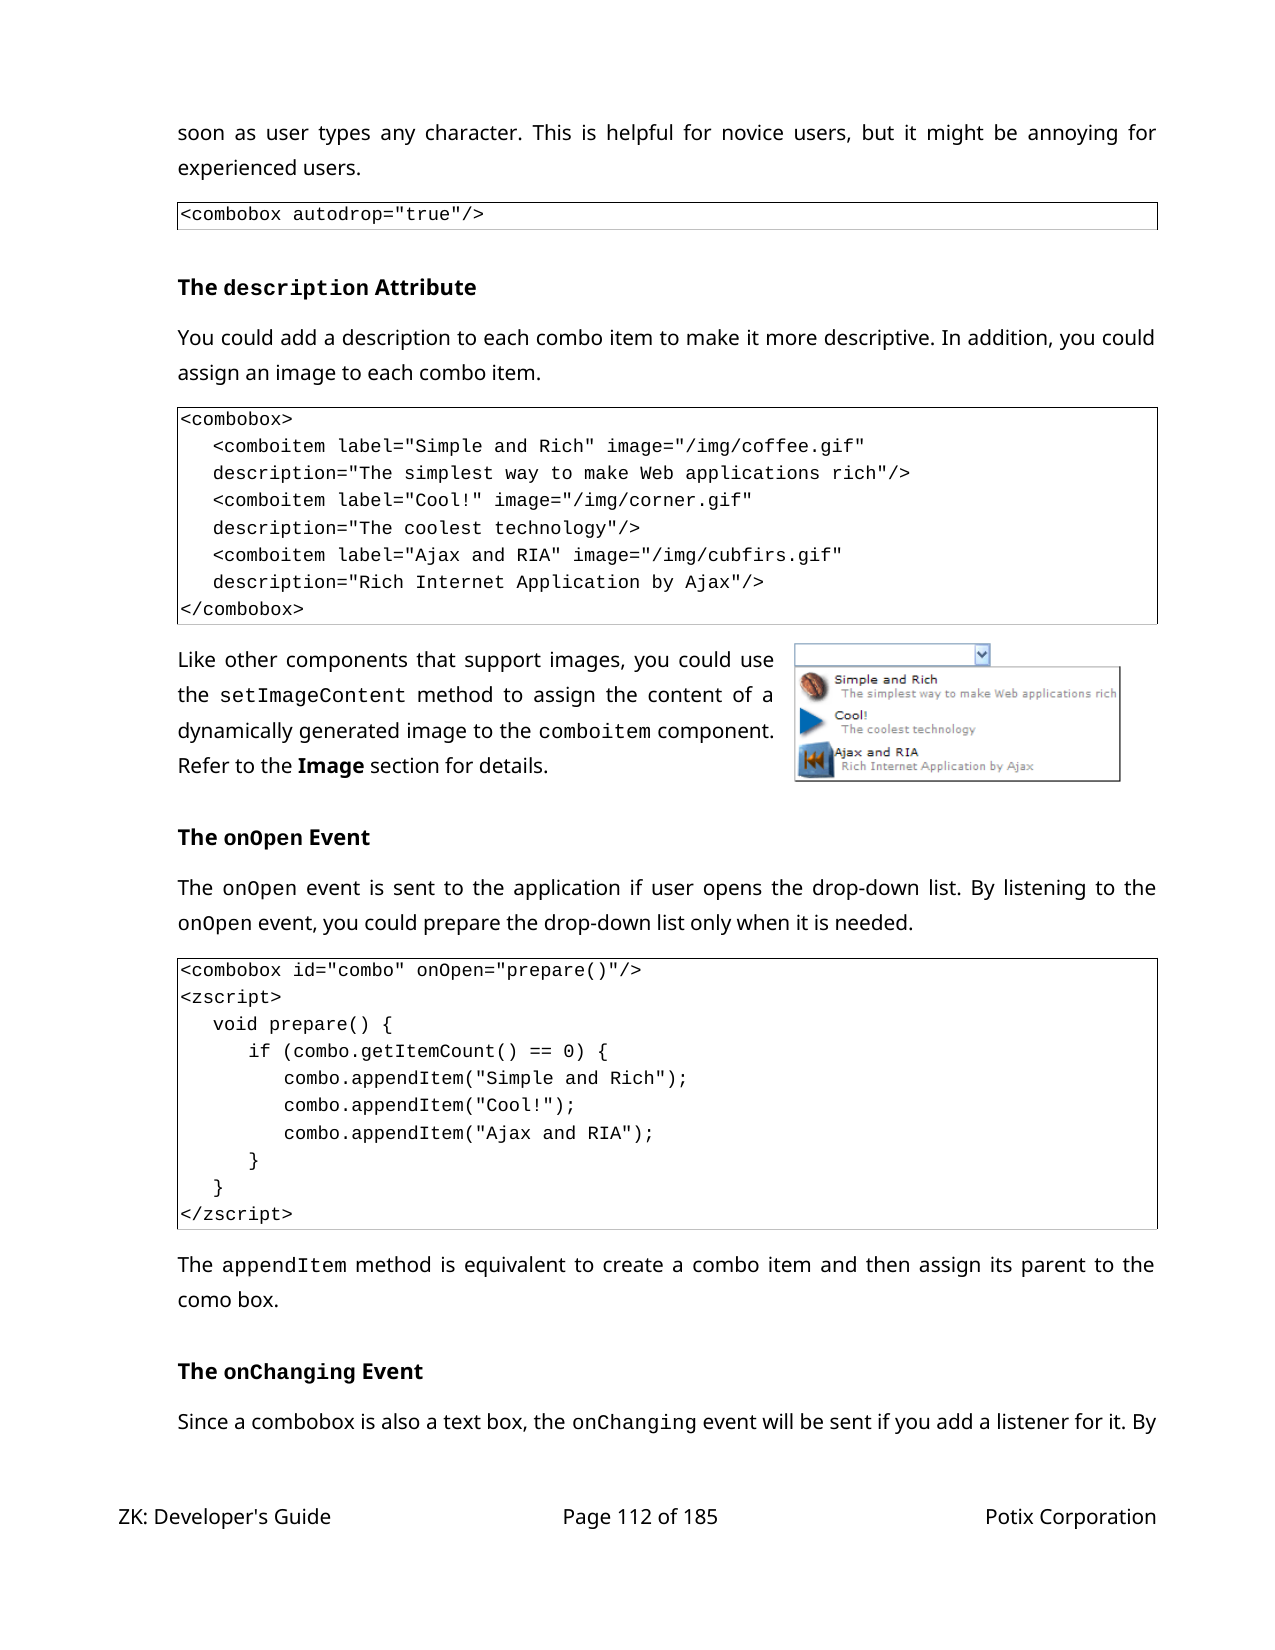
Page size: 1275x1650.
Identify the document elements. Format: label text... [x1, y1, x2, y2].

text <comboitem label="Cool!" image="/img/corner.gif" [178, 488, 1157, 513]
text </combobox> [178, 597, 1157, 624]
text combo.appendItem("Simple and Rich"); [178, 1066, 1157, 1090]
subtitle The description Attribute [177, 272, 1157, 302]
text Like other components that support images, you could use the setImageContent method to assign the content of a dynamically generated image to the comboitem component. Refer to the Image section for details. [177, 645, 792, 779]
text The appendItem method is equivalent to create a combo item and then assign its parent to the como box. [177, 1250, 1157, 1314]
text } [178, 1175, 1157, 1199]
text soon as user types any character. This is helpful for novice users, but it might be annoying for experienced users. [177, 118, 1157, 182]
text <combobox autodrop="true"/> [178, 203, 1157, 229]
text You could add a description to each combo item to make it more descriptive. In addition, you could assign an image to each combo item. [177, 323, 1157, 386]
text void prepare() { [178, 1012, 1157, 1036]
text <combobox> [178, 408, 1157, 431]
subtitle The onChanging Event [177, 1356, 1157, 1386]
text description="The simplest way to make Web applications rich"/> [178, 461, 1157, 485]
text </zscript> [178, 1202, 1157, 1229]
text <zscript> [178, 984, 1157, 1009]
text description="Rich Internet Application by Ajax"/> [178, 570, 1157, 594]
text <comboitem label="Simple and Rich" image="/img/coffee.gif" [178, 434, 1157, 458]
text combo.appendItem("Ajax and RIA"); [178, 1121, 1157, 1145]
text description="The coolest technology"/> [178, 516, 1157, 540]
text combo.appendItem("Cool!"); [178, 1093, 1157, 1118]
subtitle The onOpen Event [177, 822, 1157, 852]
text The onOpen event is sent to the application if user opens the drop-down list. By listening to the onOpen event, you could prepare the drop-down list only when it is needed. [177, 873, 1157, 937]
text if (combo.getItemCount() == 0) { [178, 1039, 1157, 1063]
text <comboitem label="Ajax and RIA" image="/img/cubfirs.gif" [178, 543, 1157, 567]
text } [178, 1148, 1157, 1172]
text [1123, 645, 1157, 779]
picture [792, 641, 1123, 784]
text Since a combobox is also a text box, the onChanging event will be sent if you add a listener for it. By [177, 1407, 1157, 1436]
text <combobox id="combo" onOpen="prepare()"/> [178, 959, 1157, 982]
